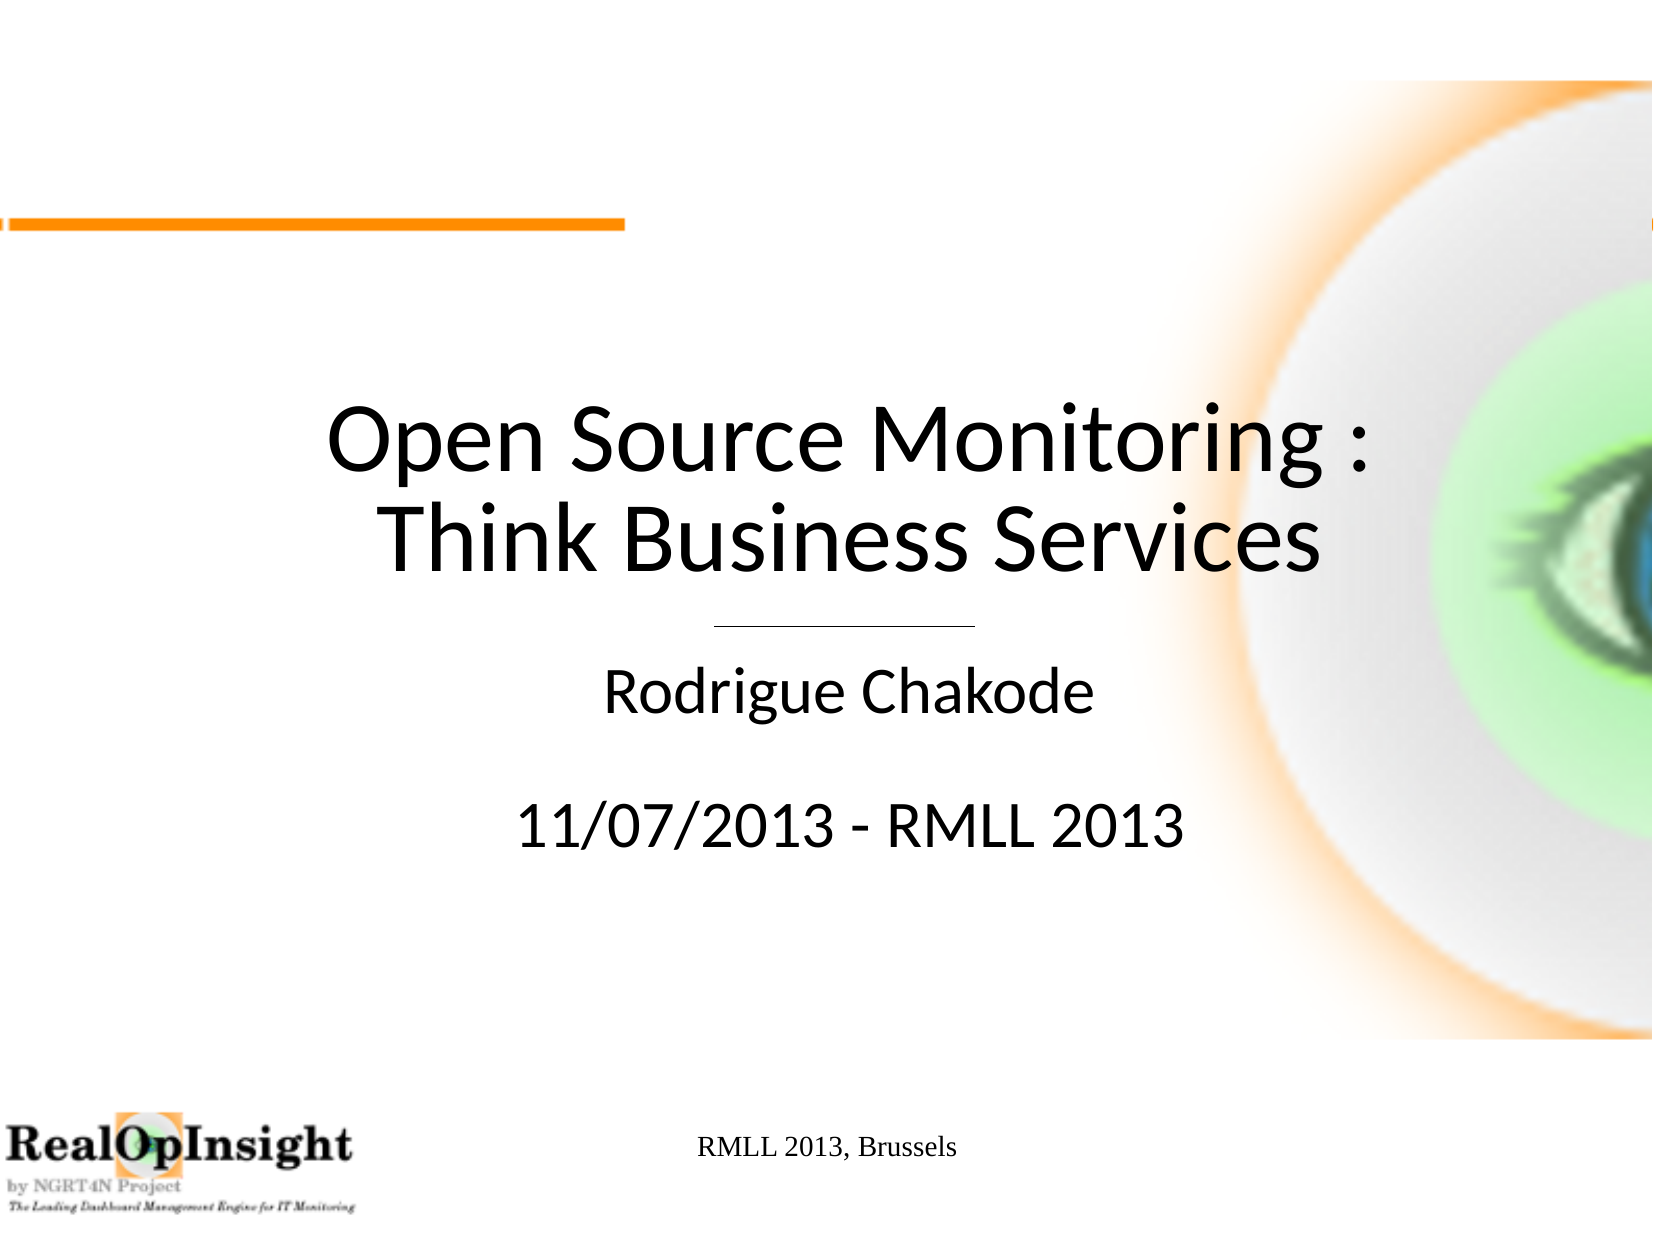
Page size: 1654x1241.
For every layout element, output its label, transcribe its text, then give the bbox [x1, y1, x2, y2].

subtitle Open Source Monitoring : Think Business Services Rodrigue Chakode 11/07/2013 - RMLL 2013 [106, 150, 1594, 1111]
picture [0, 0, 1654, 1241]
